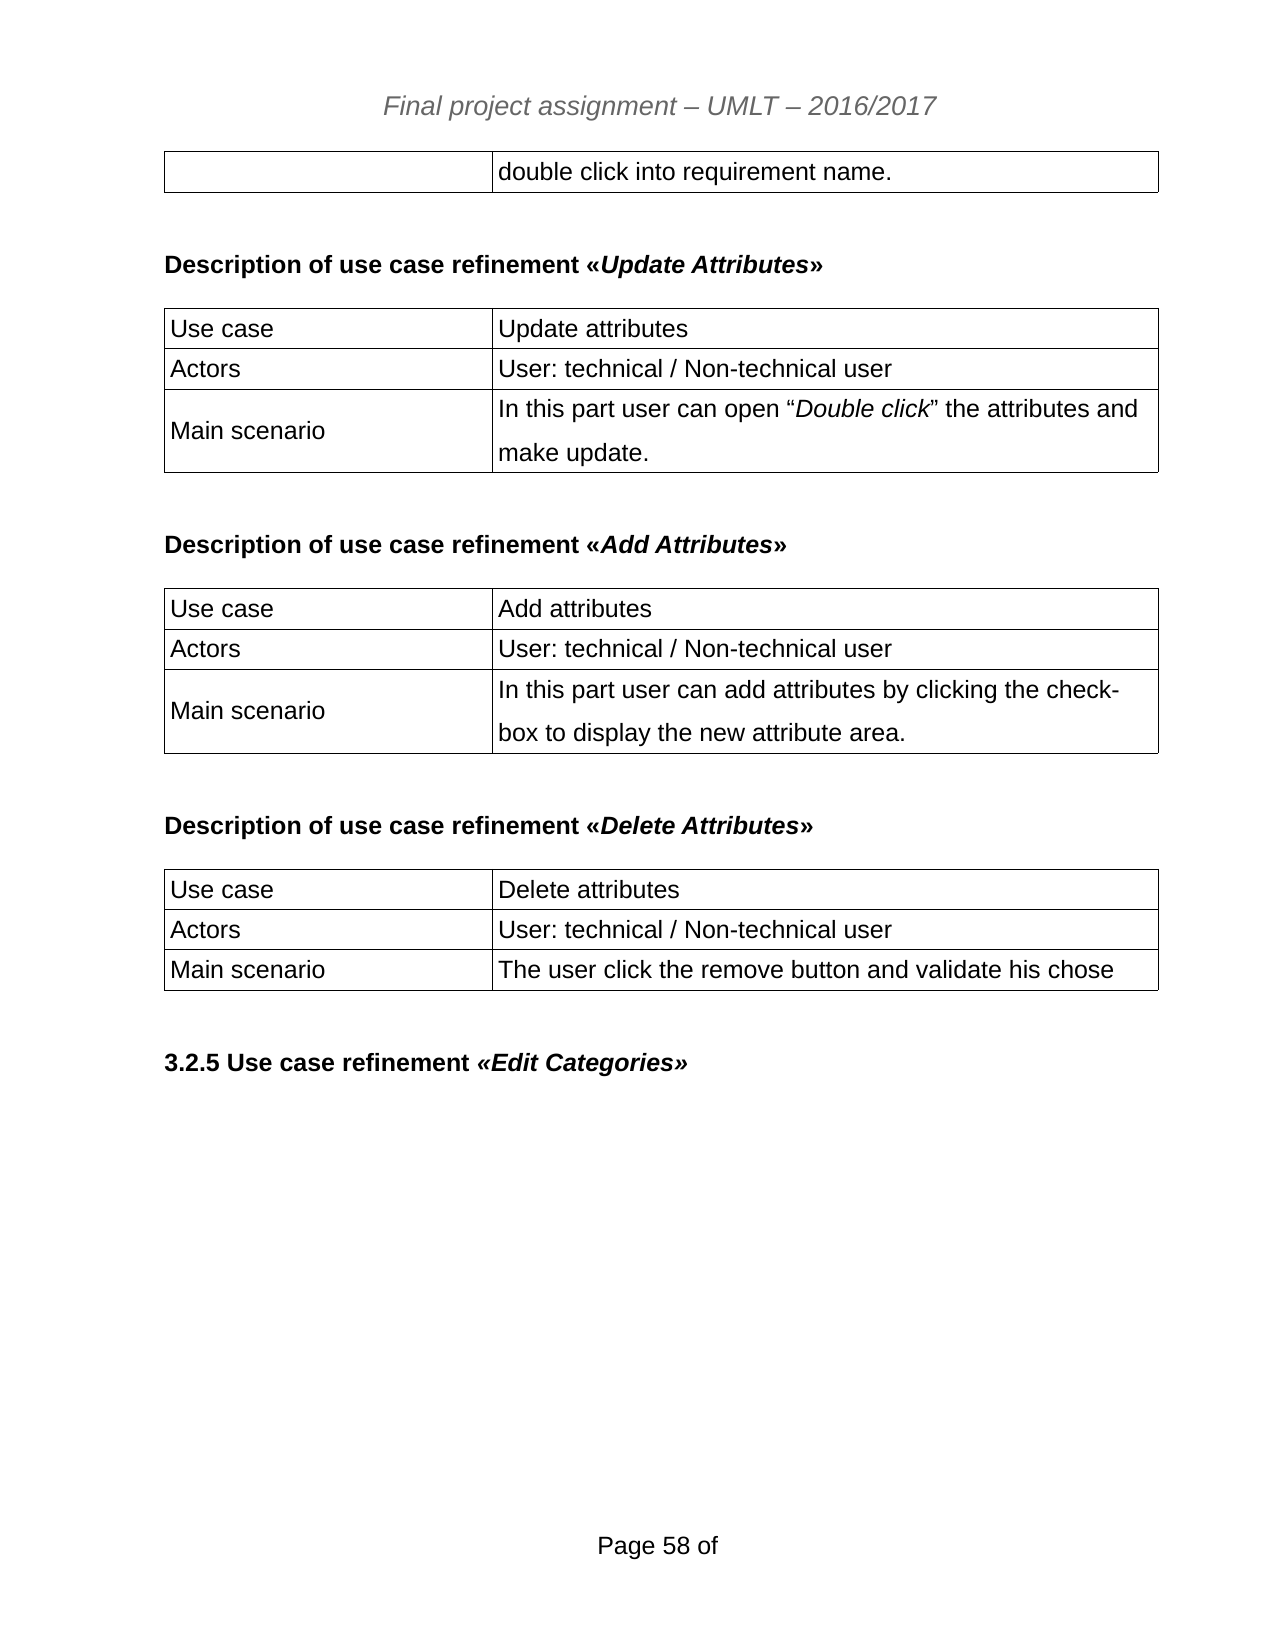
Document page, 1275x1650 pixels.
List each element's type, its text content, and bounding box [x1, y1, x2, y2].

table_header Update attributes [493, 309, 1158, 348]
text Description of use case refinement «Delete Attributes» [164, 811, 1158, 839]
table_cell Actors [165, 630, 492, 669]
table_cell User: technical / Non-technical user [493, 349, 1158, 388]
table_cell User: technical / Non-technical user [493, 910, 1158, 949]
table_header Use case [165, 589, 492, 629]
table_cell double click into requirement name. [493, 152, 1158, 192]
table_cell Actors [165, 910, 492, 949]
table_header Add attributes [493, 589, 1158, 629]
table_cell Main scenario [165, 390, 492, 472]
table_cell Main scenario [165, 950, 492, 990]
table_cell [165, 152, 492, 192]
table_header Use case [165, 309, 492, 348]
table_cell The user click the remove button and validate his chose [493, 950, 1158, 990]
table_cell Main scenario [165, 670, 492, 752]
table_cell Actors [165, 349, 492, 388]
table_cell In this part user can add attributes by clicking the check-box to display the new attribute area. [493, 670, 1158, 752]
table_header Delete attributes [493, 870, 1158, 909]
text Description of use case refinement «Add Attributes» [164, 530, 1158, 559]
table_cell In this part user can open “Double click” the attributes and make update. [493, 390, 1158, 472]
table_header Use case [165, 870, 492, 909]
table_cell User: technical / Non-technical user [493, 630, 1158, 669]
text 3.2.5 Use case refinement «Edit Categories» [164, 1048, 1158, 1077]
text Description of use case refinement «Update Attributes» [164, 250, 1158, 278]
